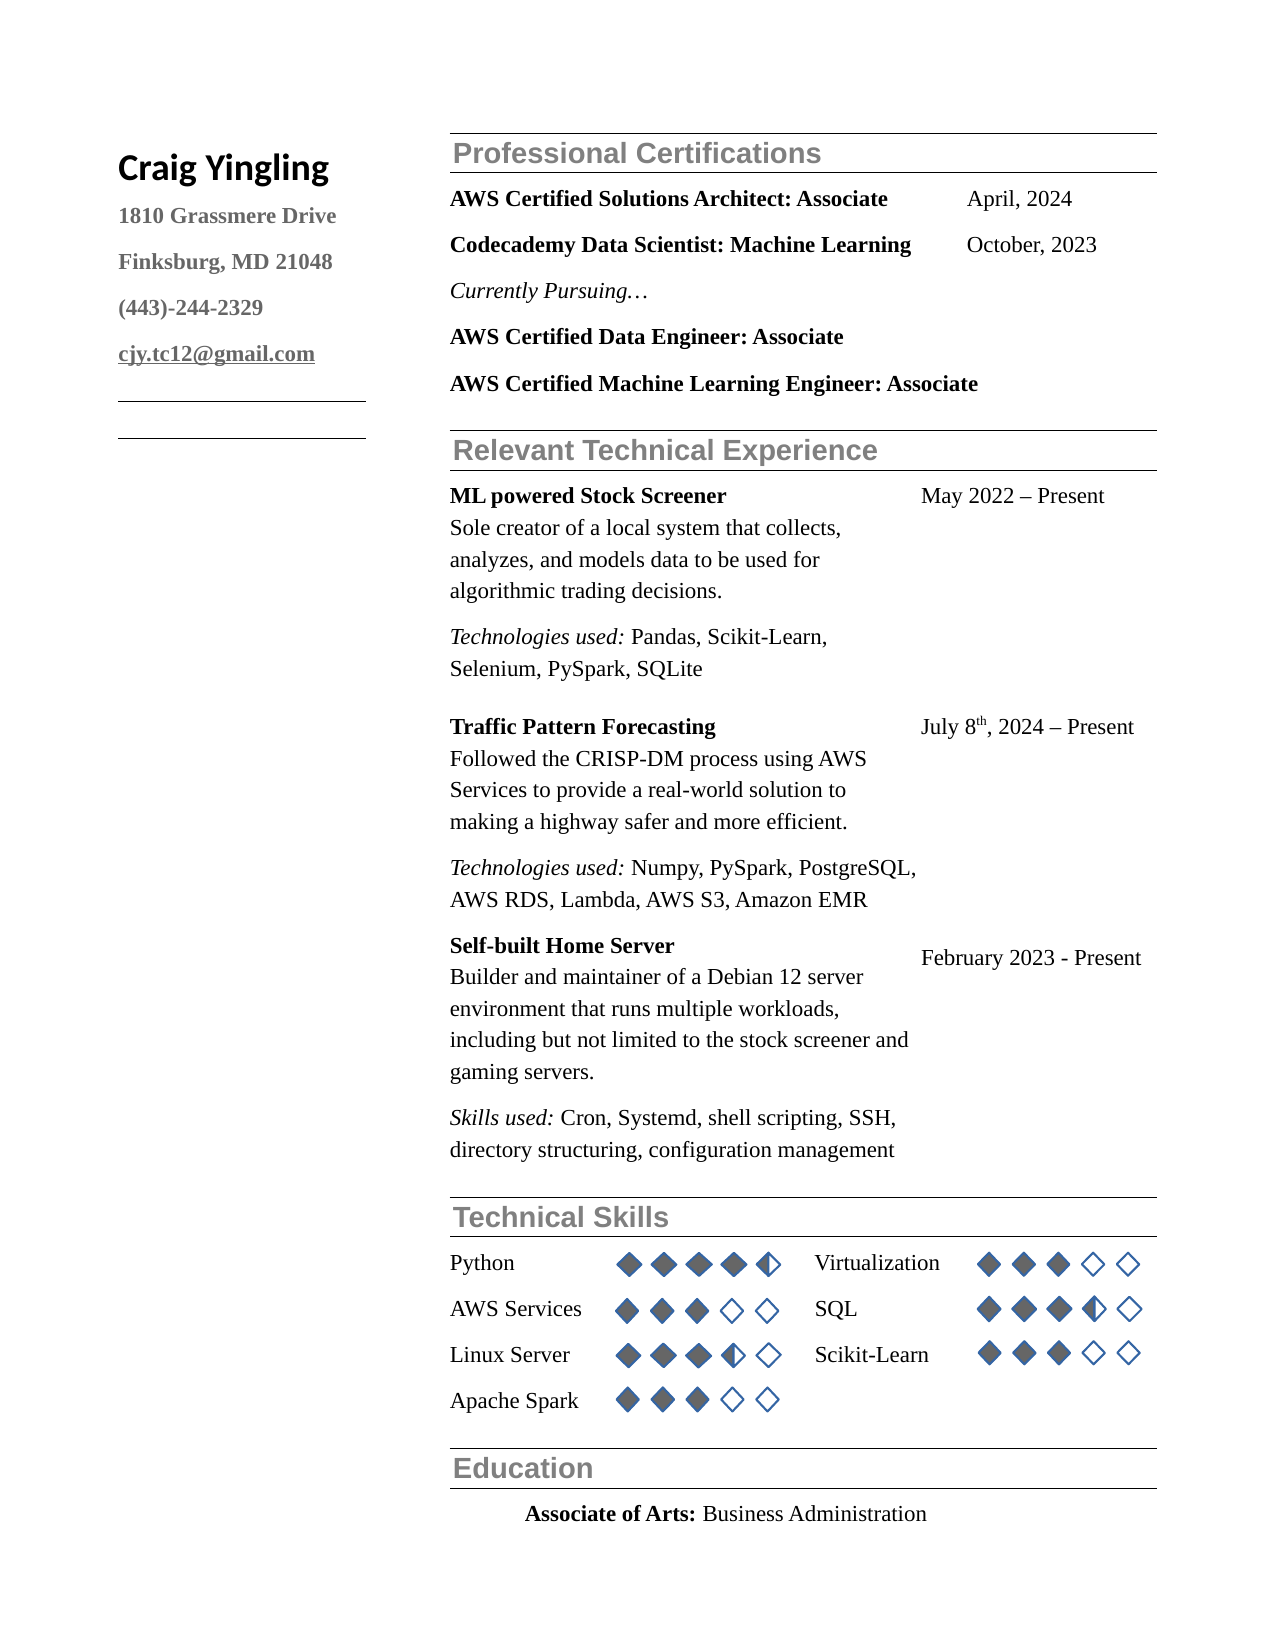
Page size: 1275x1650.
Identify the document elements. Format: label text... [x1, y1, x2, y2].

text [1025, 1295, 1058, 1321]
list Associate of Arts: Business Administration [487, 1500, 1157, 1527]
subtitle Education [449, 1449, 1157, 1488]
text Traffic Pattern Forecasting Followed the CRISP-DM process using AWS Services to provide a real-world solution to making a highway safer and more efficient. [449, 713, 921, 834]
text Technologies used: Numpy, PySpark, PostgreSQL, AWS RDS, Lambda, AWS S3, Amazon EMR [449, 854, 921, 912]
text AWS Certified Data Engineer: Associate [449, 323, 1157, 350]
text Codecademy Data Scientist: Machine Learning October, 2023 [449, 231, 1157, 257]
subtitle Technical Skills [449, 1198, 1157, 1236]
text 1810 Grassmere Drive [118, 202, 366, 228]
text Finksburg, MD 21048 [118, 248, 366, 274]
text SQL [803, 1295, 988, 1321]
text February 2023 - Present [921, 944, 1157, 970]
text Apache Spark [449, 1387, 803, 1414]
text Linux Server [449, 1341, 803, 1367]
text AWS Services [449, 1295, 803, 1321]
text AWS Certified Machine Learning Engineer: Associate [449, 369, 1157, 396]
text Currently Pursuing… [449, 277, 1157, 304]
text July 8th, 2024 – Present [921, 713, 1157, 740]
text Virtualization [803, 1249, 1157, 1275]
text [1061, 1295, 1093, 1321]
text [990, 1295, 1023, 1321]
subtitle Professional Certifications [449, 134, 1157, 172]
text Self-built Home Server Builder and maintainer of a Debian 12 server environment that runs multiple workloads, including but not limited to the stock screener and gaming servers. [449, 932, 921, 1084]
text Skills used: Cron, Systemd, shell scripting, SSH, directory structuring, configuration management [449, 1104, 921, 1162]
text Scikit-Learn [803, 1341, 1157, 1367]
text cjy.tc12@gmail.com [118, 340, 366, 367]
text May 2022 – Present [921, 483, 1157, 509]
text [1096, 1295, 1157, 1321]
text AWS Certified Solutions Architect: Associate April, 2024 [449, 185, 1157, 211]
text Python [449, 1249, 803, 1275]
subtitle Craig Yingling [118, 143, 366, 189]
text ML powered Stock Screener Sole creator of a local system that collects, analyzes, and models data to be used for algorithmic trading decisions. [449, 483, 921, 604]
subtitle Relevant Technical Experience [449, 431, 1157, 470]
text Technologies used: Pandas, Scikit-Learn, Selenium, PySpark, SQLite [449, 623, 921, 681]
text (443)-244-2329 [118, 294, 366, 321]
